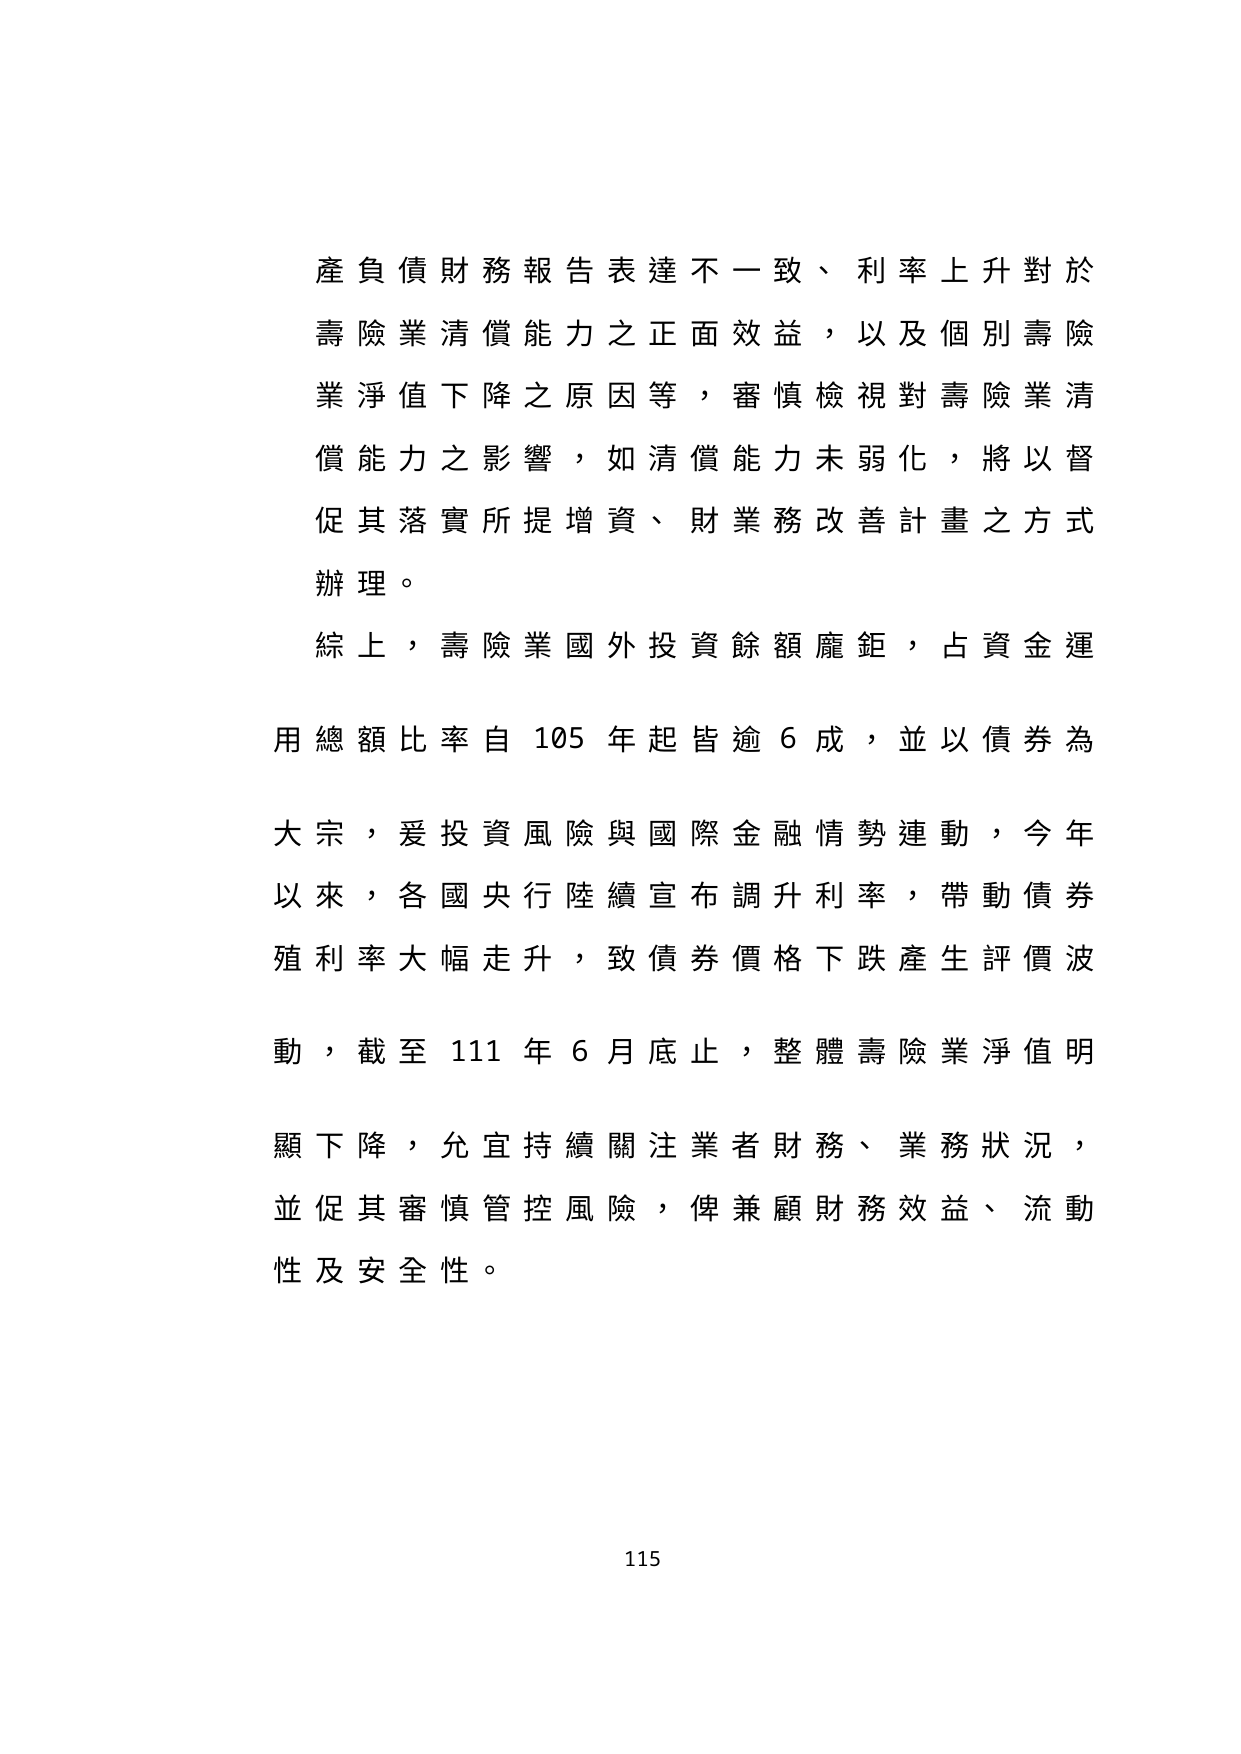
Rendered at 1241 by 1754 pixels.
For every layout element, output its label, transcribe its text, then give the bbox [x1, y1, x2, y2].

text 綜上，壽險業國外投資餘額龐鉅，占資金運用總額比率自105年起皆逾6成，並以債券為大宗，爰投資風險與國際金融情勢連動，今年以來，各國央行陸續宣布調升利率，帶動債券殖利率大幅走升，致債券價格下跌產生評價波動，截至111年6月底止，整體壽險業淨值明顯下降，允宜持續關注業者財務、業務狀況，並促其審慎管控風險，俾兼顧財務效益、流動性及安全性。 [243, 602, 1101, 1290]
text 產負債財務報告表達不一致、利率上升對於壽險業清償能力之正面效益，以及個別壽險業淨值下降之原因等，審慎檢視對壽險業清償能力之影響，如清償能力未弱化，將以督促其落實所提增資、財業務改善計畫之方式辦理。 [272, 227, 1101, 602]
